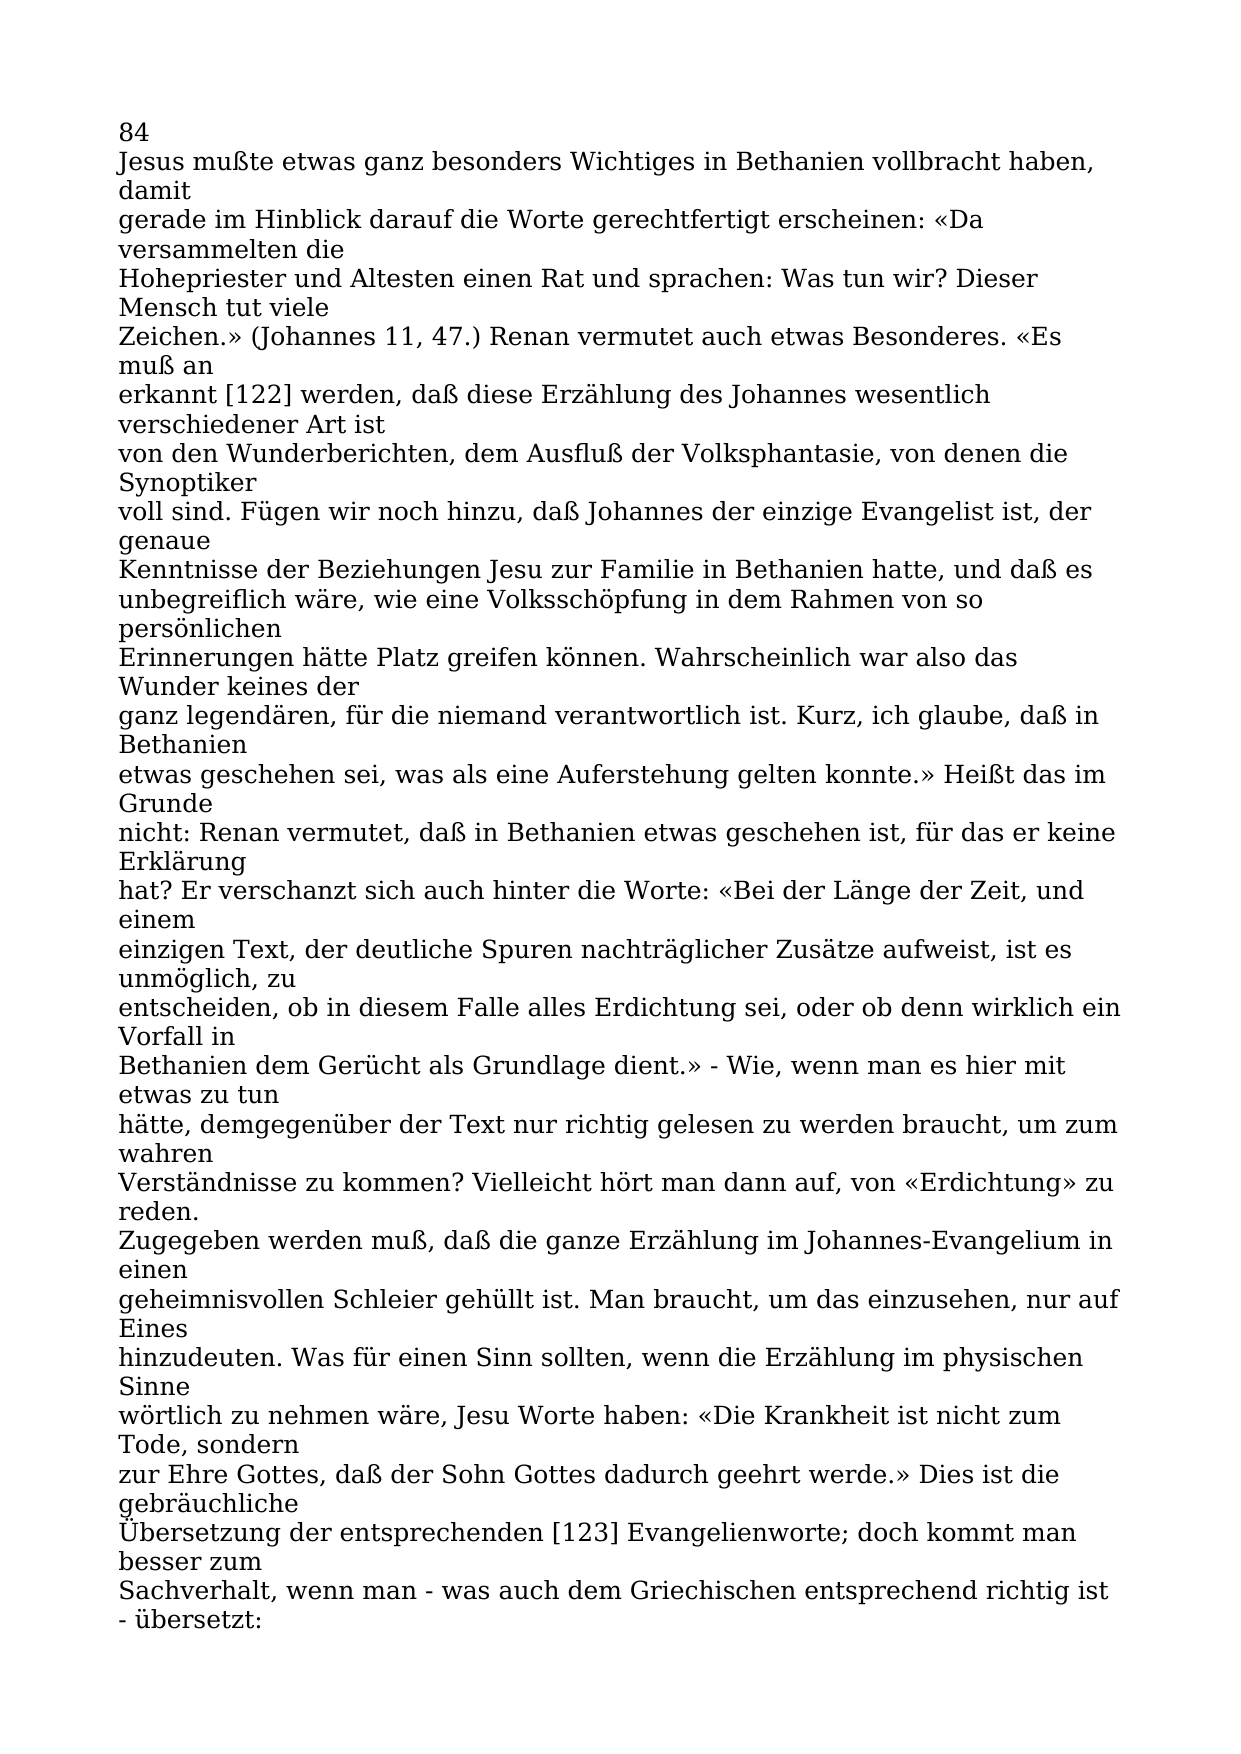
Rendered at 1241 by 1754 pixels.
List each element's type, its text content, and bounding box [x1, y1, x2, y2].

text 84 [118, 118, 1122, 147]
text entscheiden, ob in diesem Falle alles Erdichtung sei, oder ob denn wirklich ein Vorfall in [118, 993, 1122, 1051]
text Hohepriester und Altesten einen Rat und sprachen: Was tun wir? Dieser Mensch tut viele [118, 264, 1122, 322]
text einzigen Text, der deutliche Spuren nachträglicher Zusätze aufweist, ist es unmöglich, zu [118, 935, 1122, 993]
text Verständnisse zu kommen? Vielleicht hört man dann auf, von «Erdichtung» zu reden. [118, 1168, 1122, 1226]
text Erinnerungen hätte Platz greifen können. Wahrscheinlich war also das Wunder keines der [118, 643, 1122, 701]
text Bethanien dem Gerücht als Grundlage dient.» - Wie, wenn man es hier mit etwas zu tun [118, 1051, 1122, 1110]
text Übersetzung der entsprechenden [123] Evangelienworte; doch kommt man besser zum [118, 1518, 1122, 1576]
text Jesus mußte etwas ganz besonders Wichtiges in Bethanien vollbracht haben, damit [118, 147, 1122, 206]
text erkannt [122] werden, daß diese Erzählung des Johannes wesentlich verschiedener Art ist [118, 381, 1122, 439]
text gerade im Hinblick darauf die Worte gerechtfertigt erscheinen: «Da versammelten die [118, 206, 1122, 264]
text hätte, demgegenüber der Text nur richtig gelesen zu werden braucht, um zum wahren [118, 1110, 1122, 1168]
text geheimnisvollen Schleier gehüllt ist. Man braucht, um das einzusehen, nur auf Eines [118, 1285, 1122, 1343]
text unbegreiflich wäre, wie eine Volksschöpfung in dem Rahmen von so persönlichen [118, 585, 1122, 643]
text ganz legendären, für die niemand verantwortlich ist. Kurz, ich glaube, daß in Bethanien [118, 701, 1122, 760]
text Kenntnisse der Beziehungen Jesu zur Familie in Bethanien hatte, und daß es [118, 556, 1122, 585]
text voll sind. Fügen wir noch hinzu, daß Johannes der einzige Evangelist ist, der genaue [118, 497, 1122, 556]
text hat? Er verschanzt sich auch hinter die Worte: «Bei der Länge der Zeit, und einem [118, 876, 1122, 935]
text Zeichen.» (Johannes 11, 47.) Renan vermutet auch etwas Besonderes. «Es muß an [118, 322, 1122, 381]
text wörtlich zu nehmen wäre, Jesu Worte haben: «Die Krankheit ist nicht zum Tode, sondern [118, 1401, 1122, 1460]
text von den Wunderberichten, dem Ausfluß der Volksphantasie, von denen die Synoptiker [118, 439, 1122, 497]
text etwas geschehen sei, was als eine Auferstehung gelten konnte.» Heißt das im Grunde [118, 760, 1122, 818]
text Zugegeben werden muß, daß die ganze Erzählung im Johannes-Evangelium in einen [118, 1226, 1122, 1285]
text nicht: Renan vermutet, daß in Bethanien etwas geschehen ist, für das er keine Erklärung [118, 818, 1122, 876]
text zur Ehre Gottes, daß der Sohn Gottes dadurch geehrt werde.» Dies ist die gebräuchliche [118, 1460, 1122, 1518]
text hinzudeuten. Was für einen Sinn sollten, wenn die Erzählung im physischen Sinne [118, 1343, 1122, 1401]
text Sachverhalt, wenn man - was auch dem Griechischen entsprechend richtig ist - übersetzt: [118, 1576, 1122, 1635]
